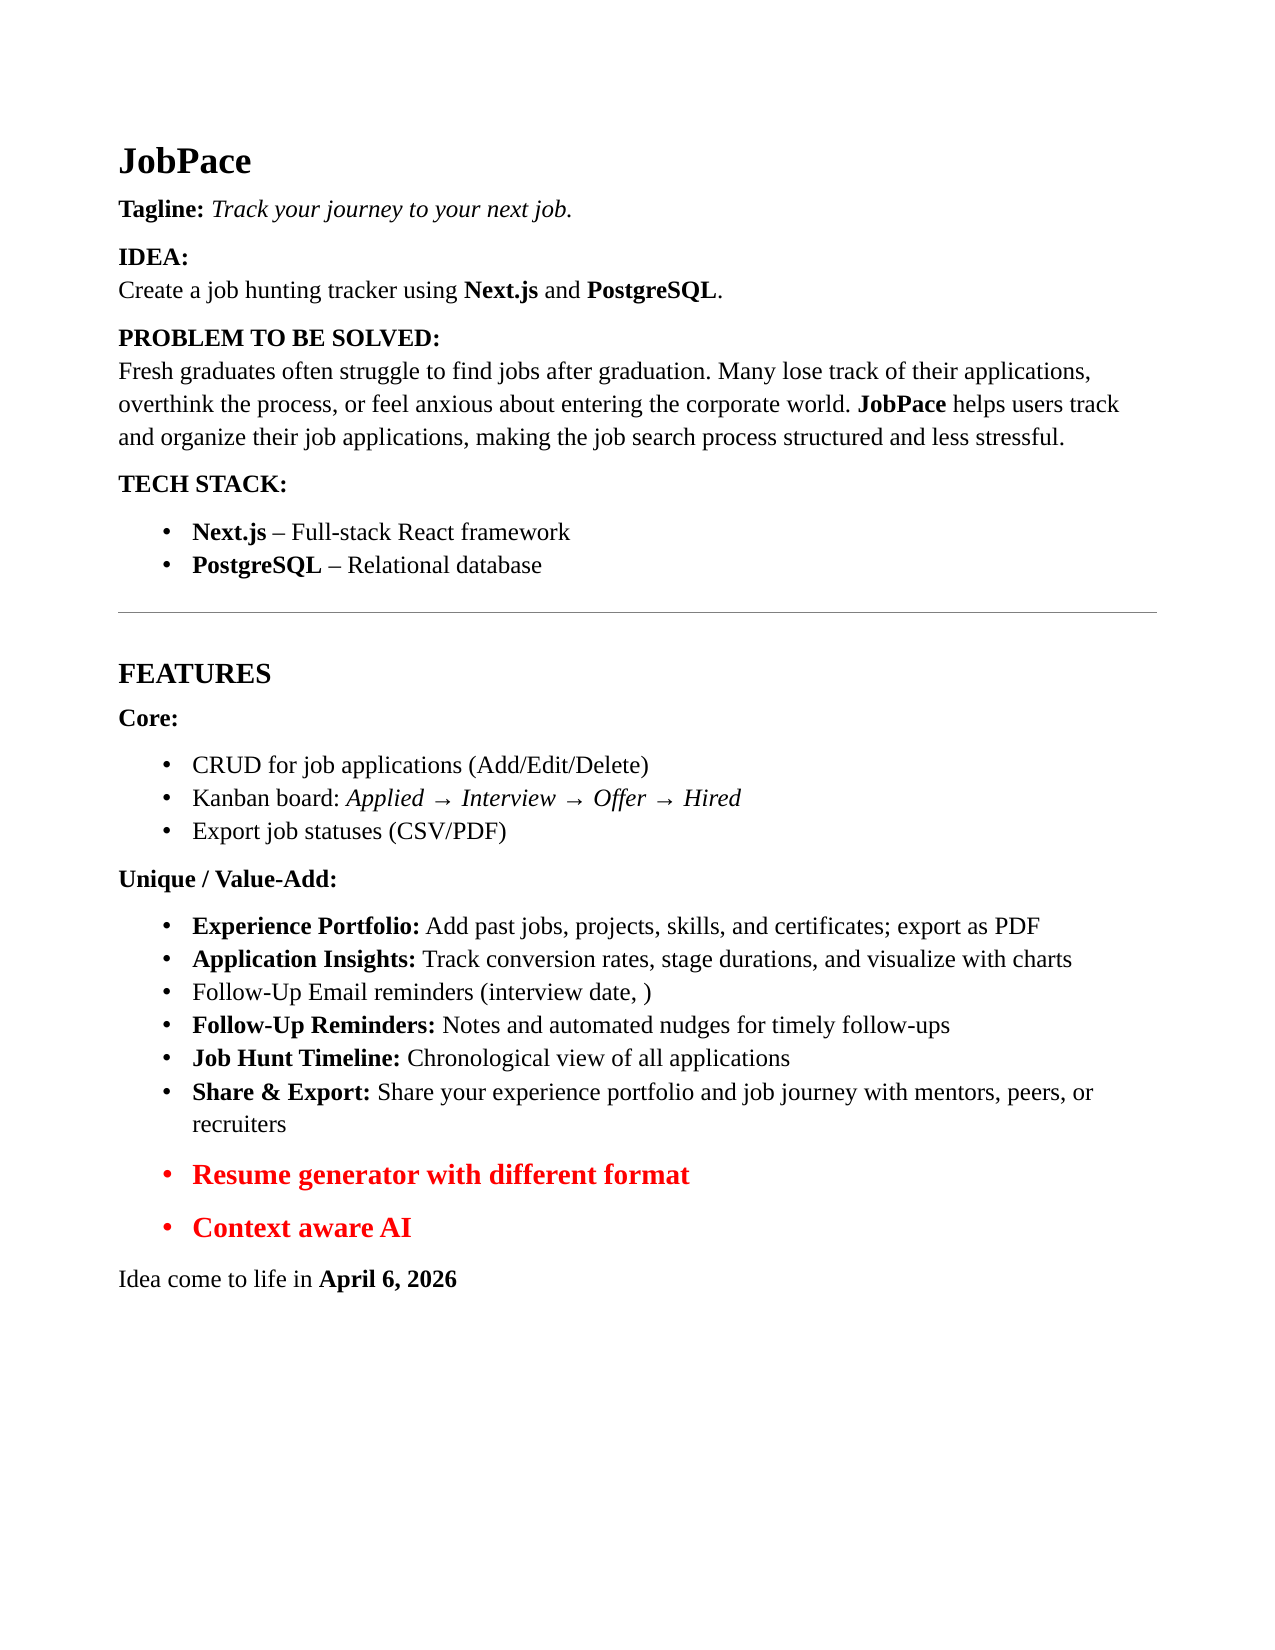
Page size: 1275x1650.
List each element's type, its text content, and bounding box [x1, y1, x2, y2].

list Experience Portfolio: Add past jobs, projects, skills, and certificates; export as PDF [162, 911, 1157, 940]
text Tagline: Track your journey to your next job. [118, 194, 1157, 223]
text Unique / Value-Add: [118, 864, 1157, 893]
list Resume generator with different format [162, 1157, 1157, 1191]
subtitle FEATURES [118, 657, 1157, 690]
list Next.js – Full-stack React framework [162, 517, 1157, 546]
text TECH STACK: [118, 469, 1157, 498]
list PostgreSQL – Relational database [162, 550, 1157, 579]
text Idea come to life in April 6, 2026 [118, 1264, 1157, 1292]
list Export job statuses (CSV/PDF) [162, 816, 1157, 845]
list Follow-Up Reminders: Notes and automated nudges for timely follow-ups [162, 1011, 1157, 1039]
list Context aware AI [162, 1210, 1157, 1244]
text IDEA: Create a job hunting tracker using Next.js and PostgreSQL. [118, 242, 1157, 304]
list Job Hunt Timeline: Chronological view of all applications [162, 1043, 1157, 1072]
text PROBLEM TO BE SOLVED: Fresh graduates often struggle to find jobs after graduation. Many lose track of their applications, overthink the process, or feel anxious about entering the corporate world. JobPace helps users track and organize their job applications, making the job search process structured and less stressful. [118, 323, 1157, 451]
text Core: [118, 703, 1157, 731]
list Follow-Up Email reminders (interview date, ) [162, 977, 1157, 1006]
list Share & Export: Share your experience portfolio and job journey with mentors, peers, or recruiters [162, 1077, 1157, 1138]
list Application Insights: Track conversion rates, stage durations, and visualize with charts [162, 944, 1157, 973]
list Kanban board: Applied → Interview → Offer → Hired [162, 783, 1157, 812]
subtitle JobPace [118, 139, 1157, 182]
list CRUD for job applications (Add/Edit/Delete) [162, 750, 1157, 779]
